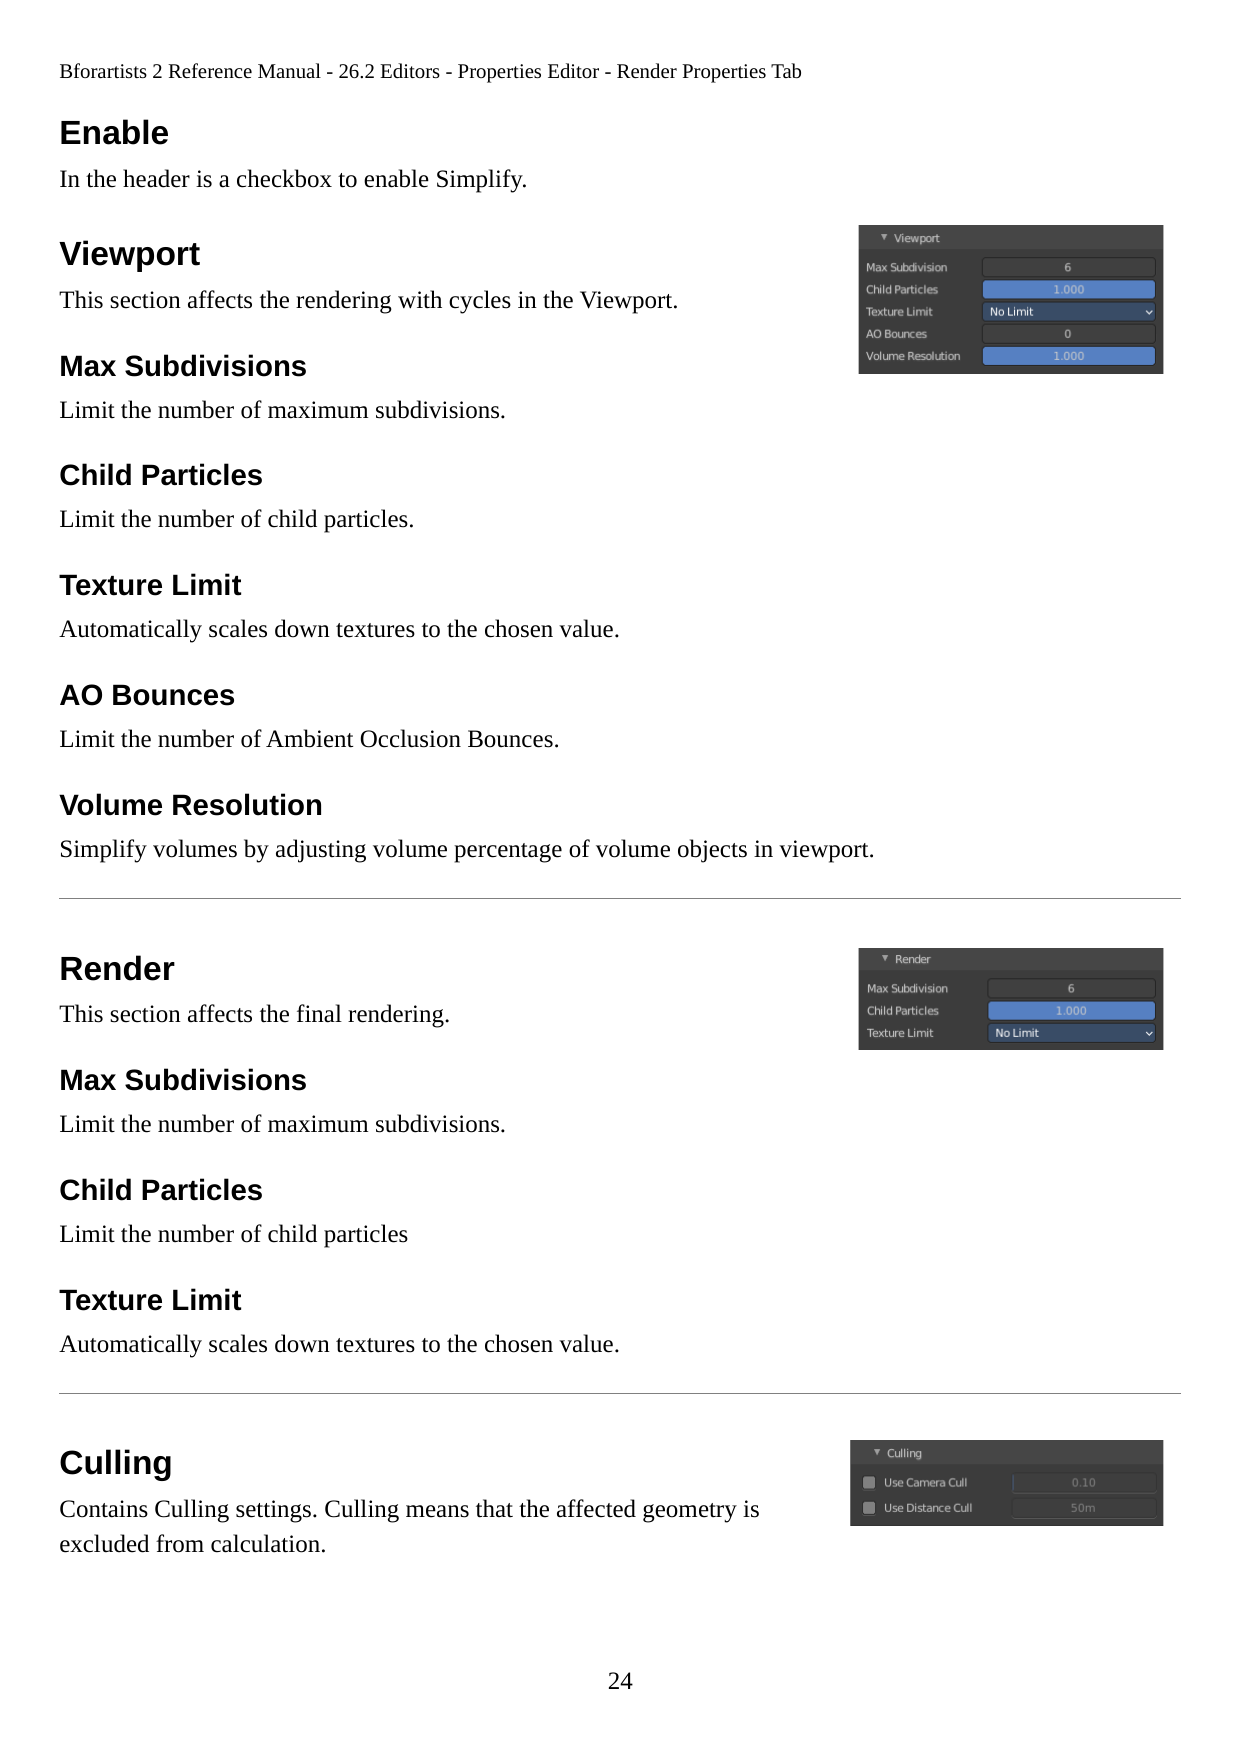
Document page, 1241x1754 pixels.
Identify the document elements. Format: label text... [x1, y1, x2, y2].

subtitle Texture Limit [59, 568, 1181, 602]
text This section affects the final rendering. [59, 999, 858, 1028]
text In the header is a checkbox to enable Simplify. [59, 164, 1181, 192]
subtitle [1164, 1443, 1181, 1482]
subtitle Child Particles [59, 1173, 1181, 1207]
text Limit the number of Ambient Occlusion Bounces. [59, 724, 1181, 753]
subtitle Child Particles [59, 458, 1181, 492]
picture [850, 1440, 1164, 1526]
picture [858, 225, 1164, 374]
subtitle Max Subdivisions [59, 1063, 1181, 1097]
text Limit the number of maximum subdivisions. [59, 395, 1181, 423]
subtitle [1164, 948, 1181, 987]
subtitle Texture Limit [59, 1283, 1181, 1317]
text Automatically scales down textures to the chosen value. [59, 1329, 1181, 1358]
subtitle Max Subdivisions [59, 348, 1181, 382]
subtitle Render [59, 948, 858, 987]
subtitle [1164, 234, 1181, 272]
picture [858, 948, 1164, 1050]
subtitle Viewport [59, 234, 858, 272]
text Simplify volumes by adjusting volume percentage of volume objects in viewport. [59, 834, 1181, 863]
text Limit the number of child particles [59, 1219, 1181, 1248]
text Limit the number of maximum subdivisions. [59, 1109, 1181, 1138]
text Limit the number of child particles. [59, 504, 1181, 533]
subtitle AO Bounces [59, 678, 1181, 712]
subtitle Culling [59, 1443, 850, 1482]
subtitle Volume Resolution [59, 788, 1181, 822]
subtitle Enable [59, 113, 1181, 151]
text Contains Culling settings. Culling means that the affected geometry is excluded from calculation. [59, 1494, 1181, 1558]
text Automatically scales down textures to the chosen value. [59, 614, 1181, 643]
text This section affects the rendering with cycles in the Viewport. [59, 285, 858, 313]
